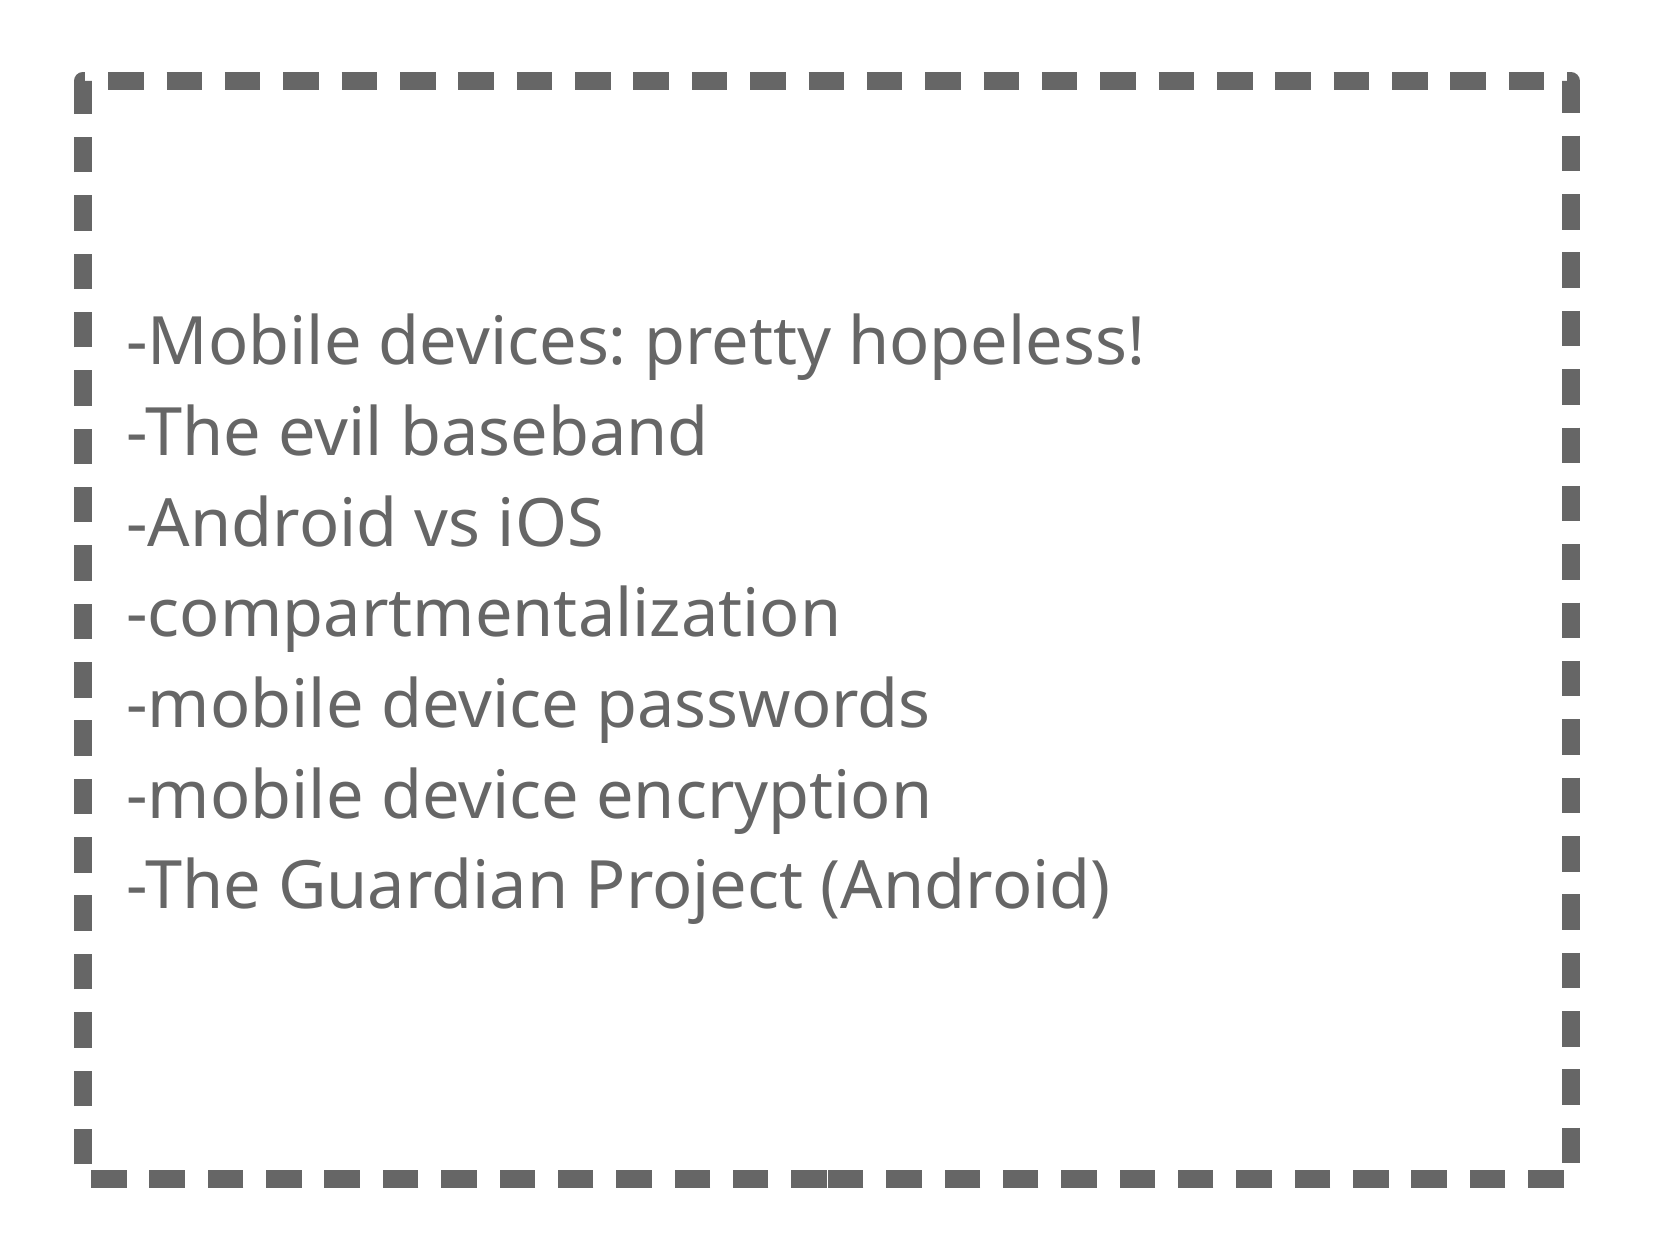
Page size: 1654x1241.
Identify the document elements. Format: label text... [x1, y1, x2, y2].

subtitle [82, 81, 1571, 1179]
text_box -Mobile devices: pretty hopeless! -The evil baseband -Android vs iOS -compartmentalization -mobile device passwords -mobile device encryption -The Guardian Project (Android) [111, 195, 1456, 1095]
